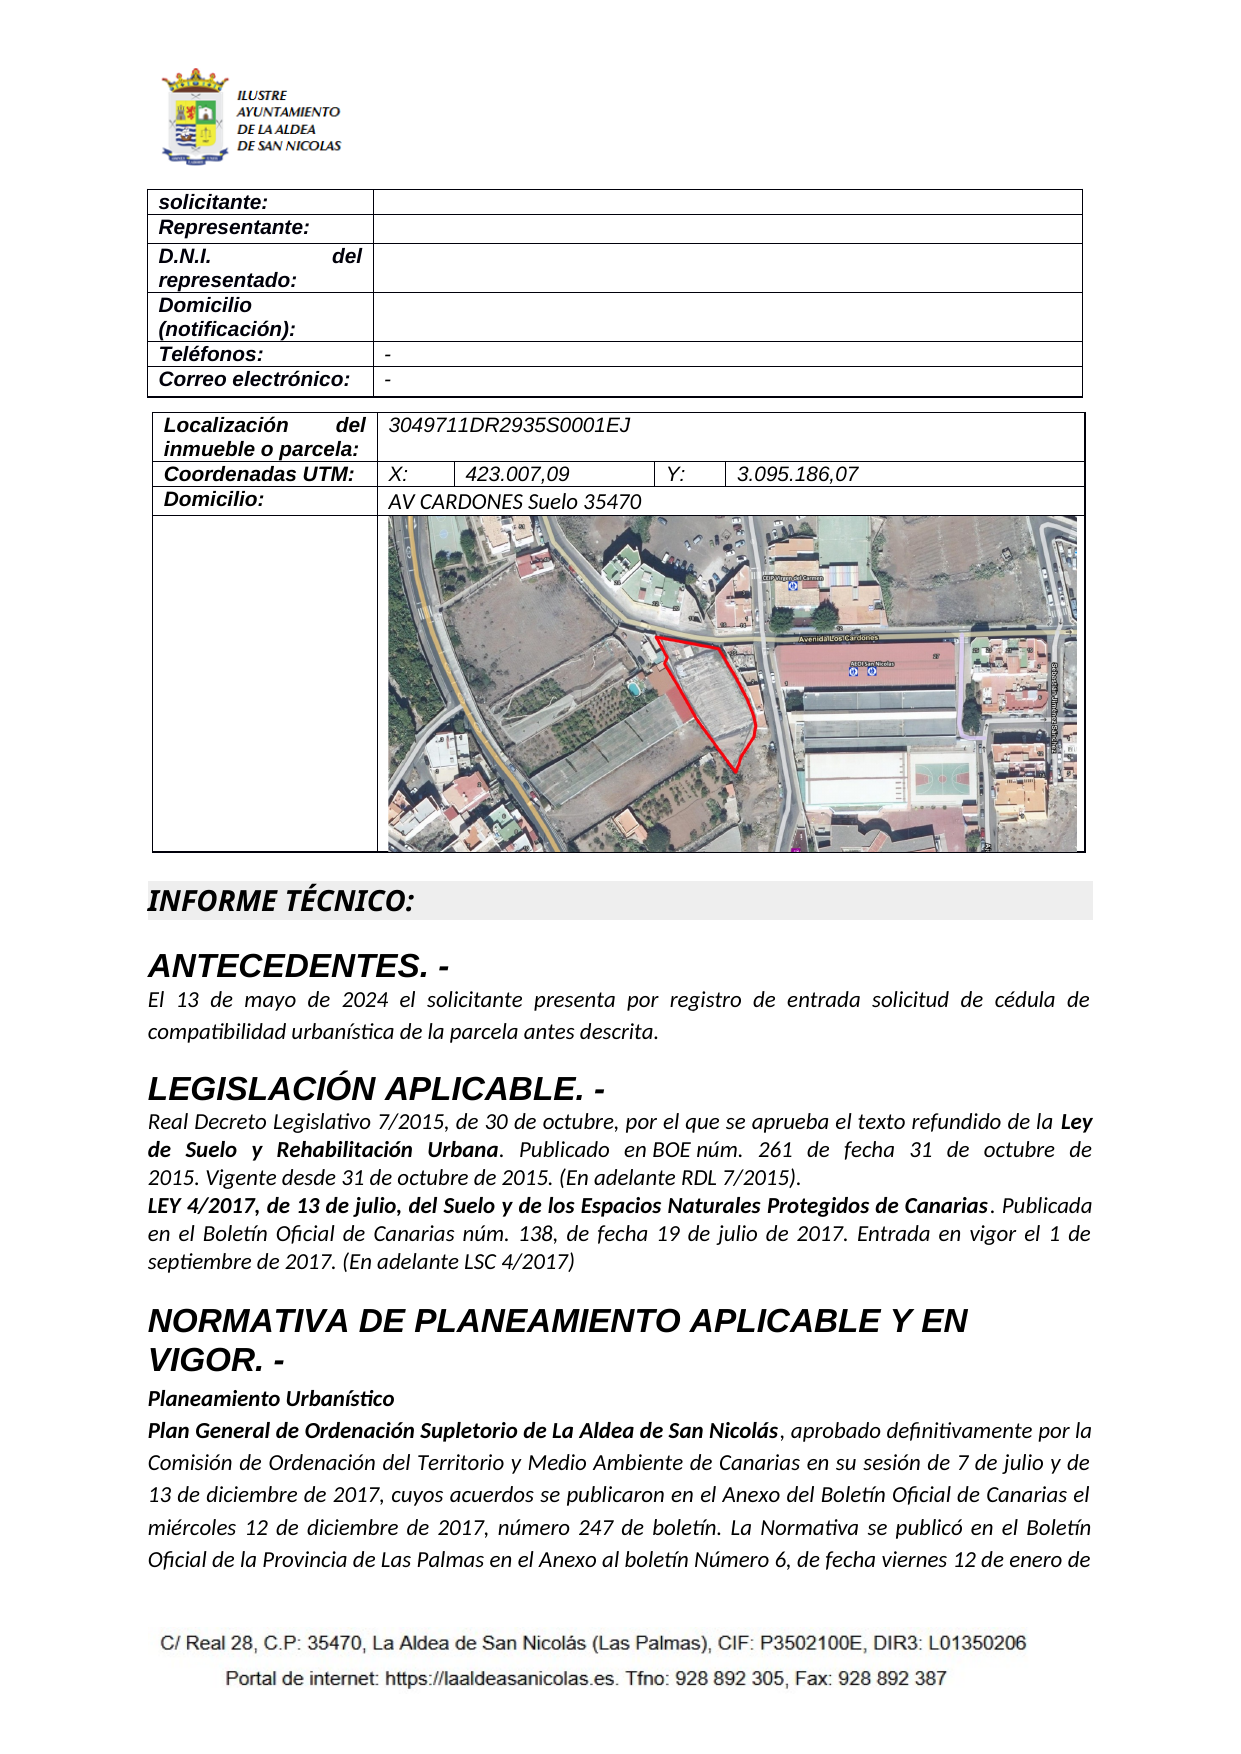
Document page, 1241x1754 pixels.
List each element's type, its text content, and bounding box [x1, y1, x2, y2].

subtitle LEGISLACIÓN APLICABLE. - [148, 1069, 1093, 1107]
table_header Localización del inmueble o parcela: [153, 413, 377, 461]
table_cell [374, 190, 1082, 213]
table_cell [378, 516, 388, 851]
table_cell solicitante: [148, 190, 373, 213]
table_cell 3.095.186,07 [726, 462, 1084, 486]
table_cell Representante: [148, 215, 373, 243]
text Planeamiento Urbanístico [148, 1384, 1093, 1412]
table_cell [153, 516, 377, 851]
table_cell - [374, 342, 1082, 366]
table_cell Domicilio: [153, 487, 377, 515]
picture [148, 60, 357, 173]
text El 13 de mayo de 2024 el solicitante presenta por registro de entrada solicitud de cédula de compatibilidad urbanística de la parcela antes descrita. [148, 985, 1093, 1045]
table_cell 423.007,09 [455, 462, 654, 486]
table_cell AV CARDONES Suelo 35470 [378, 487, 1084, 515]
text LEY 4/2017, de 13 de julio, del Suelo y de los Espacios Naturales Protegidos de Canarias. Publicada en el Boletín Oficial de Canarias núm. 138, de fecha 19 de julio de 2017. Entrada en vigor el 1 de septiembre de 2017. (En adelante LSC 4/2017) [148, 1191, 1093, 1276]
table_cell [1077, 516, 1084, 851]
text Plan General de Ordenación Supletorio de La Aldea de San Nicolás, aprobado definitivamente por la Comisión de Ordenación del Territorio y Medio Ambiente de Canarias en su sesión de 7 de julio y de 13 de diciembre de 2017, cuyos acuerdos se publicaron en el Anexo del Boletín Oficial de Canarias el miércoles 12 de diciembre de 2017, número 247 de boletín. La Normativa se publicó en el Boletín Oficial de la Provincia de Las Palmas en el Anexo al boletín Número 6, de fecha viernes 12 de enero de [148, 1416, 1093, 1573]
table_cell Y: [655, 462, 725, 486]
picture [149, 1627, 1034, 1694]
table_cell Correo electrónico: [148, 367, 373, 396]
table_cell D.N.I. del representado: [148, 244, 373, 292]
subtitle NORMATIVA DE PLANEAMIENTO APLICABLE Y EN VIGOR. - [148, 1301, 1093, 1378]
table_cell - [374, 367, 1082, 396]
table_cell Coordenadas UTM: [153, 462, 377, 486]
text Real Decreto Legislativo 7/2015, de 30 de octubre, por el que se aprueba el texto refundido de la Ley de Suelo y Rehabilitación Urbana. Publicado en BOE núm. 261 de fecha 31 de octubre de 2015. Vigente desde 31 de octubre de 2015. (En adelante RDL 7/2015). [148, 1107, 1093, 1191]
table_cell X: [378, 462, 454, 486]
subtitle ANTECEDENTES. - [148, 946, 1093, 984]
table_cell [374, 215, 1082, 243]
subtitle INFORME TÉCNICO: [148, 881, 1093, 920]
table_cell Domicilio (notificación): [148, 293, 373, 341]
table_header 3049711DR2935S0001EJ [378, 413, 1084, 461]
table_cell [374, 293, 1082, 341]
table_cell Teléfonos: [148, 342, 373, 366]
table_cell [374, 244, 1082, 292]
picture [388, 516, 1077, 851]
